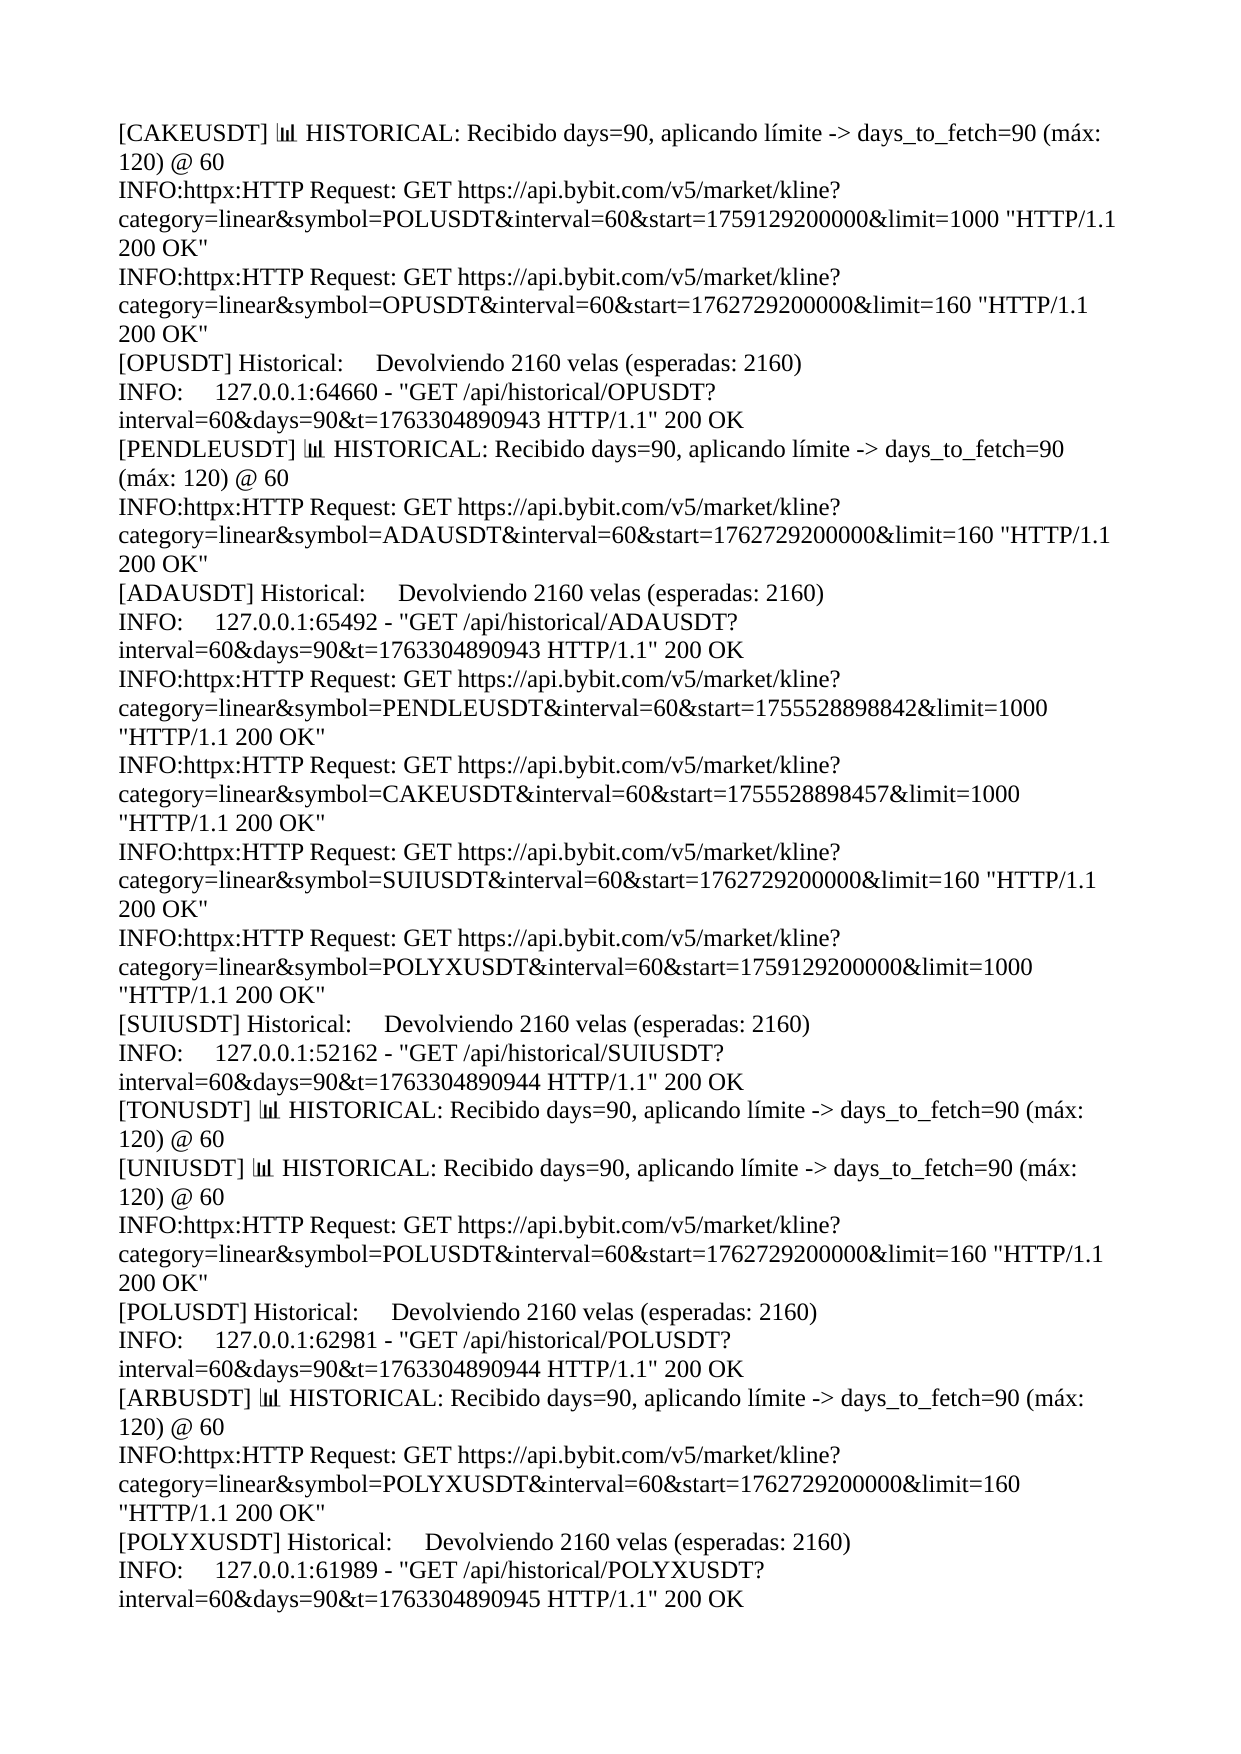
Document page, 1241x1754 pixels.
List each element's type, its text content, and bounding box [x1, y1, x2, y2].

text [UNIUSDT] 📊 HISTORICAL: Recibido days=90, aplicando límite -> days_to_fetch=90 (máx: 120) @ 60 [118, 1153, 1122, 1211]
text INFO:httpx:HTTP Request: GET https://api.bybit.com/v5/market/kline?category=linear&symbol=POLYXUSDT&interval=60&start=1762729200000&limit=160 "HTTP/1.1 200 OK" [118, 1441, 1122, 1527]
text INFO:httpx:HTTP Request: GET https://api.bybit.com/v5/market/kline?category=linear&symbol=PENDLEUSDT&interval=60&start=1755528898842&limit=1000 "HTTP/1.1 200 OK" [118, 664, 1122, 751]
text [OPUSDT] Historical: ✅ Devolviendo 2160 velas (esperadas: 2160) [118, 348, 1122, 377]
text [TONUSDT] 📊 HISTORICAL: Recibido days=90, aplicando límite -> days_to_fetch=90 (máx: 120) @ 60 [118, 1096, 1122, 1153]
text INFO:httpx:HTTP Request: GET https://api.bybit.com/v5/market/kline?category=linear&symbol=SUIUSDT&interval=60&start=1762729200000&limit=160 "HTTP/1.1 200 OK" [118, 837, 1122, 923]
text INFO: 127.0.0.1:64660 - "GET /api/historical/OPUSDT?interval=60&days=90&t=1763304890943 HTTP/1.1" 200 OK [118, 377, 1122, 434]
text INFO:httpx:HTTP Request: GET https://api.bybit.com/v5/market/kline?category=linear&symbol=POLYXUSDT&interval=60&start=1759129200000&limit=1000 "HTTP/1.1 200 OK" [118, 923, 1122, 1009]
text INFO: 127.0.0.1:65492 - "GET /api/historical/ADAUSDT?interval=60&days=90&t=1763304890943 HTTP/1.1" 200 OK [118, 607, 1122, 664]
text INFO:httpx:HTTP Request: GET https://api.bybit.com/v5/market/kline?category=linear&symbol=POLUSDT&interval=60&start=1762729200000&limit=160 "HTTP/1.1 200 OK" [118, 1211, 1122, 1297]
text INFO:httpx:HTTP Request: GET https://api.bybit.com/v5/market/kline?category=linear&symbol=CAKEUSDT&interval=60&start=1755528898457&limit=1000 "HTTP/1.1 200 OK" [118, 751, 1122, 837]
text INFO:httpx:HTTP Request: GET https://api.bybit.com/v5/market/kline?category=linear&symbol=POLUSDT&interval=60&start=1759129200000&limit=1000 "HTTP/1.1 200 OK" [118, 176, 1122, 262]
text INFO:httpx:HTTP Request: GET https://api.bybit.com/v5/market/kline?category=linear&symbol=ADAUSDT&interval=60&start=1762729200000&limit=160 "HTTP/1.1 200 OK" [118, 492, 1122, 578]
text [POLUSDT] Historical: ✅ Devolviendo 2160 velas (esperadas: 2160) [118, 1297, 1122, 1326]
text [SUIUSDT] Historical: ✅ Devolviendo 2160 velas (esperadas: 2160) [118, 1009, 1122, 1038]
text INFO: 127.0.0.1:61989 - "GET /api/historical/POLYXUSDT?interval=60&days=90&t=1763304890945 HTTP/1.1" 200 OK [118, 1556, 1122, 1613]
text [ADAUSDT] Historical: ✅ Devolviendo 2160 velas (esperadas: 2160) [118, 578, 1122, 607]
text [POLYXUSDT] Historical: ✅ Devolviendo 2160 velas (esperadas: 2160) [118, 1527, 1122, 1556]
text [CAKEUSDT] 📊 HISTORICAL: Recibido days=90, aplicando límite -> days_to_fetch=90 (máx: 120) @ 60 [118, 118, 1122, 176]
text INFO: 127.0.0.1:62981 - "GET /api/historical/POLUSDT?interval=60&days=90&t=1763304890944 HTTP/1.1" 200 OK [118, 1326, 1122, 1383]
text INFO:httpx:HTTP Request: GET https://api.bybit.com/v5/market/kline?category=linear&symbol=OPUSDT&interval=60&start=1762729200000&limit=160 "HTTP/1.1 200 OK" [118, 262, 1122, 348]
text [ARBUSDT] 📊 HISTORICAL: Recibido days=90, aplicando límite -> days_to_fetch=90 (máx: 120) @ 60 [118, 1383, 1122, 1441]
text INFO: 127.0.0.1:52162 - "GET /api/historical/SUIUSDT?interval=60&days=90&t=1763304890944 HTTP/1.1" 200 OK [118, 1038, 1122, 1096]
text [PENDLEUSDT] 📊 HISTORICAL: Recibido days=90, aplicando límite -> days_to_fetch=90 (máx: 120) @ 60 [118, 434, 1122, 492]
